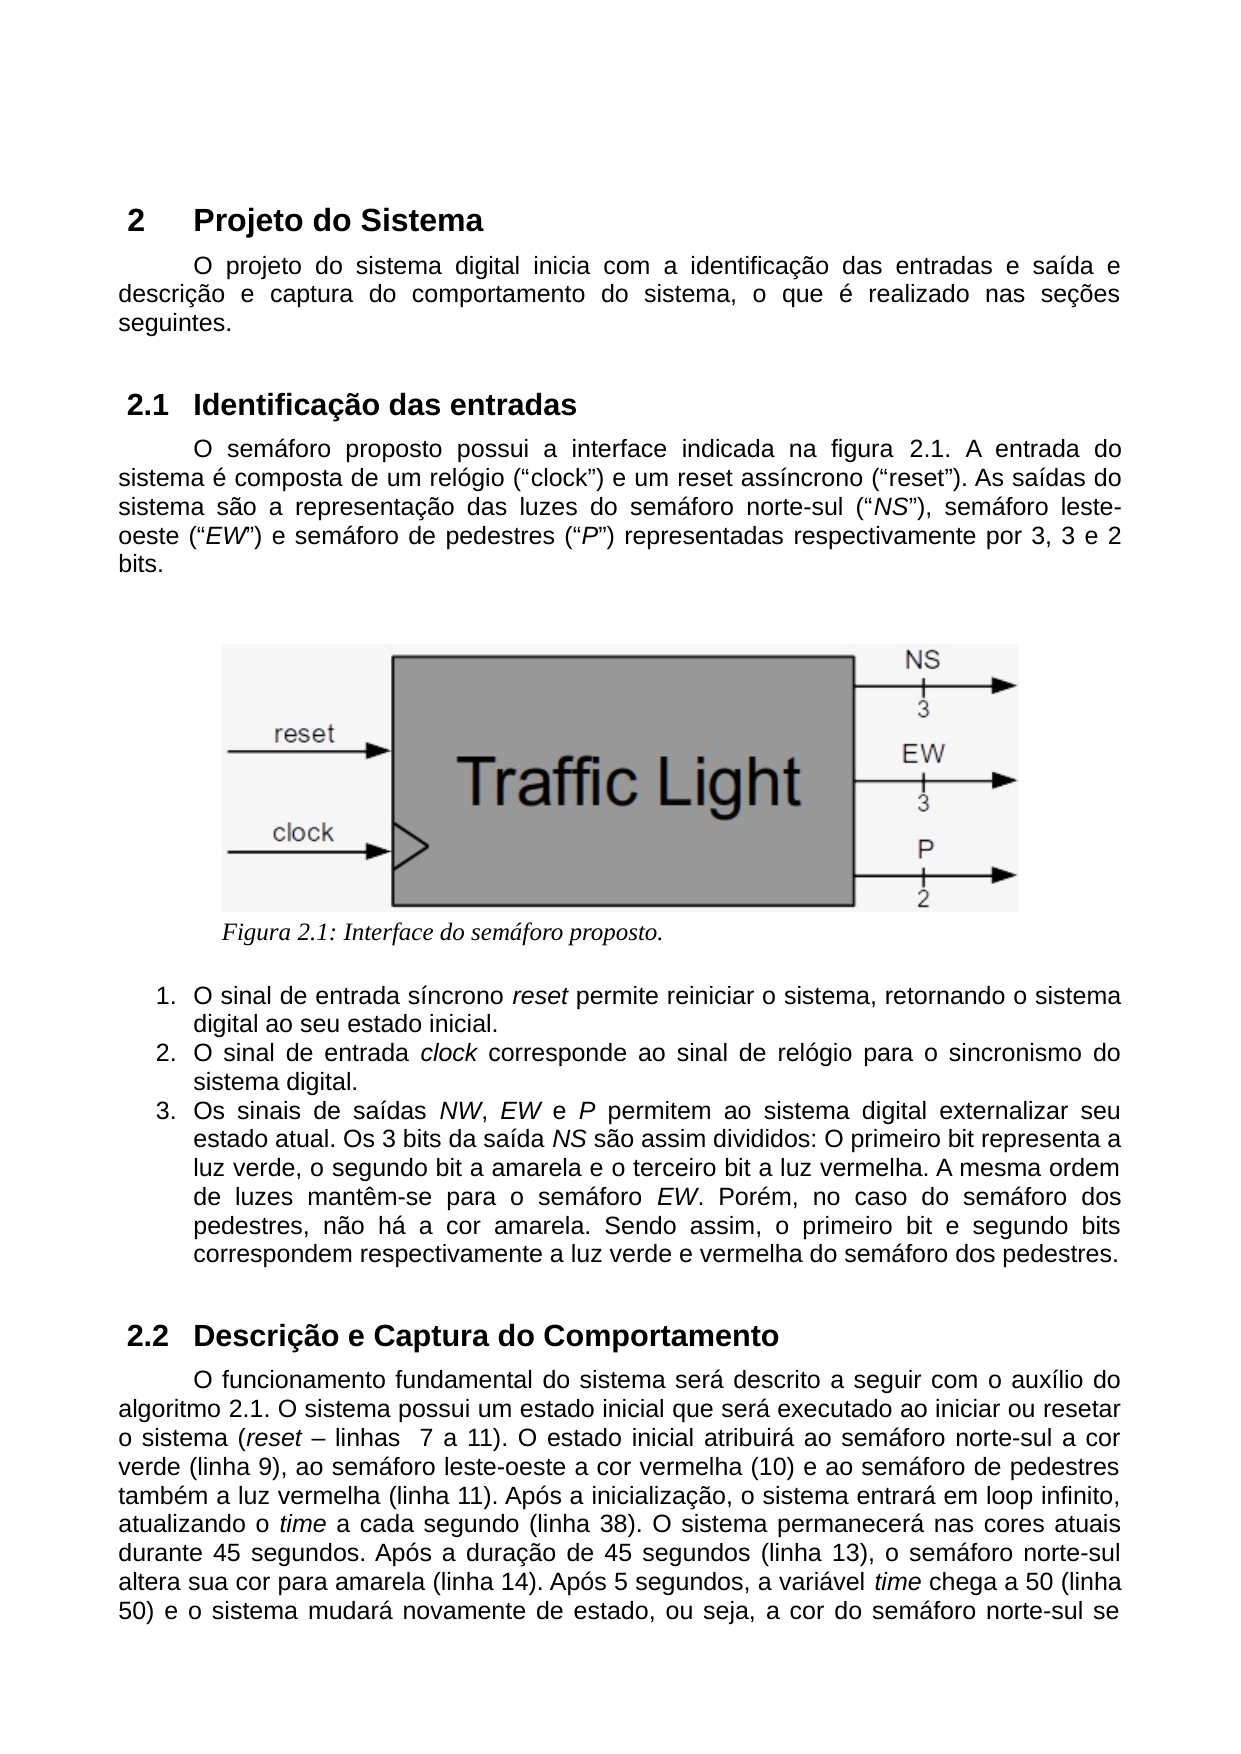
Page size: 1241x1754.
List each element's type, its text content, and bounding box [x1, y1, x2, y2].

picture [221, 644, 1019, 912]
subtitle Descrição e Captura do Comportamento [118, 1318, 1122, 1353]
subtitle Projeto do Sistema [118, 201, 1122, 238]
subtitle Identificação das entradas [118, 387, 1122, 422]
text O funcionamento fundamental do sistema será descrito a seguir com o auxílio do algoritmo 2.1. O sistema possui um estado inicial que será executado ao iniciar ou resetar o sistema (reset – linhas 7 a 11). O estado inicial atribuirá ao semáforo norte-sul a cor verde (linha 9), ao semáforo leste-oeste a cor vermelha (10) e ao semáforo de pedestres também a luz vermelha (linha 11). Após a inicialização, o sistema entrará em loop infinito, atualizando o time a cada segundo (linha 38). O sistema permanecerá nas cores atuais durante 45 segundos. Após a duração de 45 segundos (linha 13), o semáforo norte-sul altera sua cor para amarela (linha 14). Após 5 segundos, a variável time chega a 50 (linha 50) e o sistema mudará novamente de estado, ou seja, a cor do semáforo norte-sul se [118, 1366, 1122, 1624]
text O projeto do sistema digital inicia com a identificação das entradas e saída e descrição e captura do comportamento do sistema, o que é realizado nas seções seguintes. [118, 251, 1122, 337]
text O semáforo proposto possui a interface indicada na figura 2.1. A entrada do sistema é composta de um relógio (“clock”) e um reset assíncrono (“reset”). As saídas do sistema são a representação das luzes do semáforo norte-sul (“NS”), semáforo leste-oeste (“EW”) e semáforo de pedestres (“P”) representadas respectivamente por 3, 3 e 2 bits. [118, 434, 1122, 578]
list O sinal de entrada clock corresponde ao sinal de relógio para o sincronismo do sistema digital. [156, 1038, 1122, 1096]
list Os sinais de saídas NW, EW e P permitem ao sistema digital externalizar seu estado atual. Os 3 bits da saída NS são assim divididos: O primeiro bit representa a luz verde, o segundo bit a amarela e o terceiro bit a luz vermelha. A mesma ordem de luzes mantêm-se para o semáforo EW. Porém, no caso do semáforo dos pedestres, não há a cor amarela. Sendo assim, o primeiro bit e segundo bits correspondem respectivamente a luz verde e vermelha do semáforo dos pedestres. [156, 1096, 1122, 1268]
text Figura 2.1: Interface do semáforo proposto. [222, 912, 1018, 946]
list O sinal de entrada síncrono reset permite reiniciar o sistema, retornando o sistema digital ao seu estado inicial. [156, 981, 1122, 1038]
